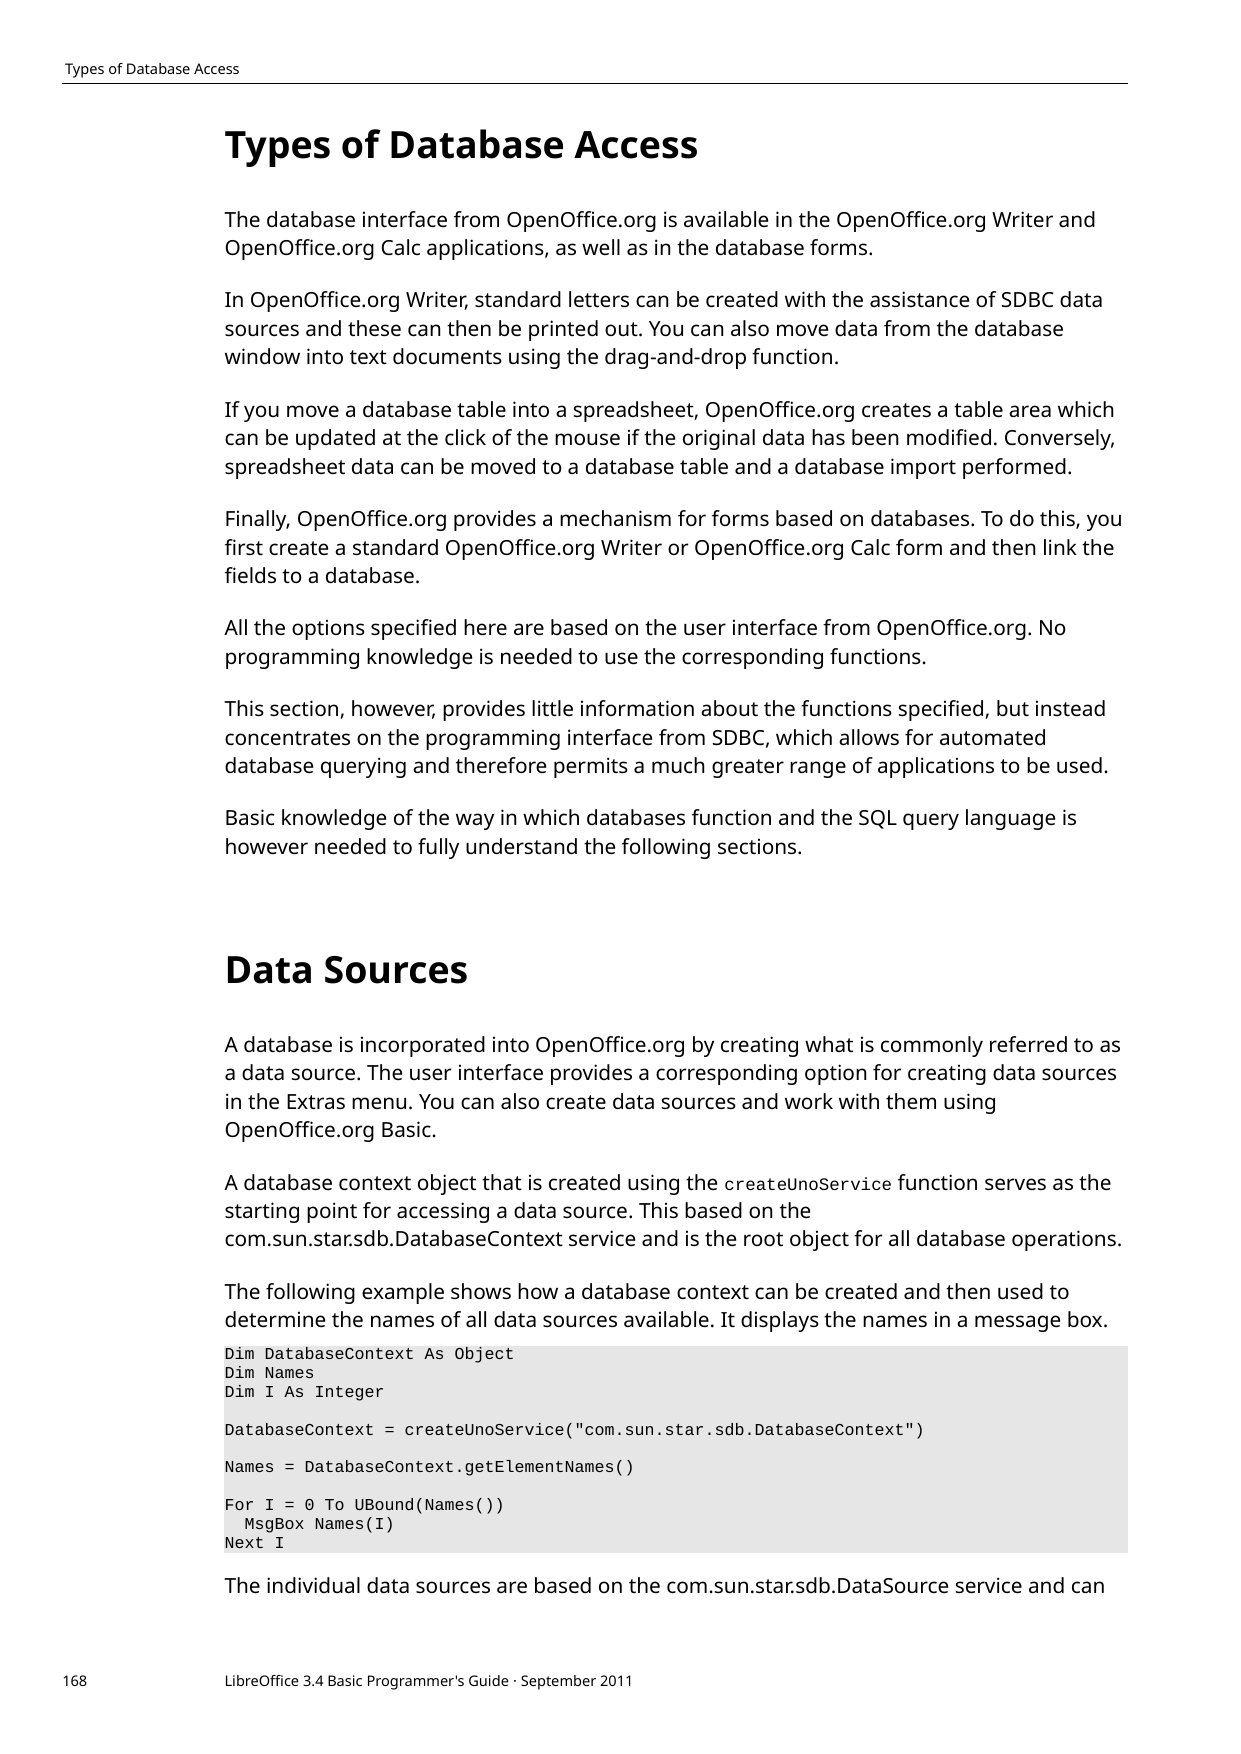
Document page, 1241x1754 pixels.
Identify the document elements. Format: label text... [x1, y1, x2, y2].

text If you move a database table into a spreadsheet, OpenOffice.org creates a table area which can be updated at the click of the mouse if the original data has been modified. Conversely, spreadsheet data can be moved to a database table and a database import performed. [224, 395, 1128, 480]
text The following example shows how a database context can be created and then used to determine the names of all data sources available. It displays the names in a message box. [224, 1277, 1128, 1334]
text The individual data sources are based on the com.sun.star.sdb.DataSource service and can [224, 1571, 1128, 1599]
text A database context object that is created using the createUnoService function serves as the starting point for accessing a data source. This based on the com.sun.star.sdb.DatabaseContext service and is the root object for all database operations. [224, 1168, 1128, 1253]
text Dim DatabaseContext As Object Dim Names Dim I As Integer DatabaseContext = createUnoService("com.sun.star.sdb.DatabaseContext") Names = DatabaseContext.getElementNames() For I = 0 To UBound(Names()) MsgBox Names(I) Next I [224, 1346, 1128, 1553]
text The database interface from OpenOffice.org is available in the OpenOffice.org Writer and OpenOffice.org Calc applications, as well as in the database forms. [224, 205, 1128, 262]
subtitle Data Sources [224, 943, 1128, 994]
subtitle Types of Database Access [224, 118, 1128, 169]
text Basic knowledge of the way in which databases function and the SQL query language is however needed to fully understand the following sections. [224, 803, 1128, 860]
text In OpenOffice.org Writer, standard letters can be created with the assistance of SDBC data sources and these can then be printed out. You can also move data from the database window into text documents using the drag-and-drop function. [224, 286, 1128, 371]
text A database is incorporated into OpenOffice.org by creating what is commonly referred to as a data source. The user interface provides a corresponding option for creating data sources in the Extras menu. You can also create data sources and work with them using OpenOffice.org Basic. [224, 1030, 1128, 1144]
text This section, however, provides little information about the functions specified, but instead concentrates on the programming interface from SDBC, which allows for automated database querying and therefore permits a much greater range of applications to be used. [224, 694, 1128, 779]
text All the options specified here are based on the user interface from OpenOffice.org. No programming knowledge is needed to use the corresponding functions. [224, 613, 1128, 670]
text Finally, OpenOffice.org provides a mechanism for forms based on databases. To do this, you first create a standard OpenOffice.org Writer or OpenOffice.org Calc form and then link the fields to a database. [224, 504, 1128, 589]
